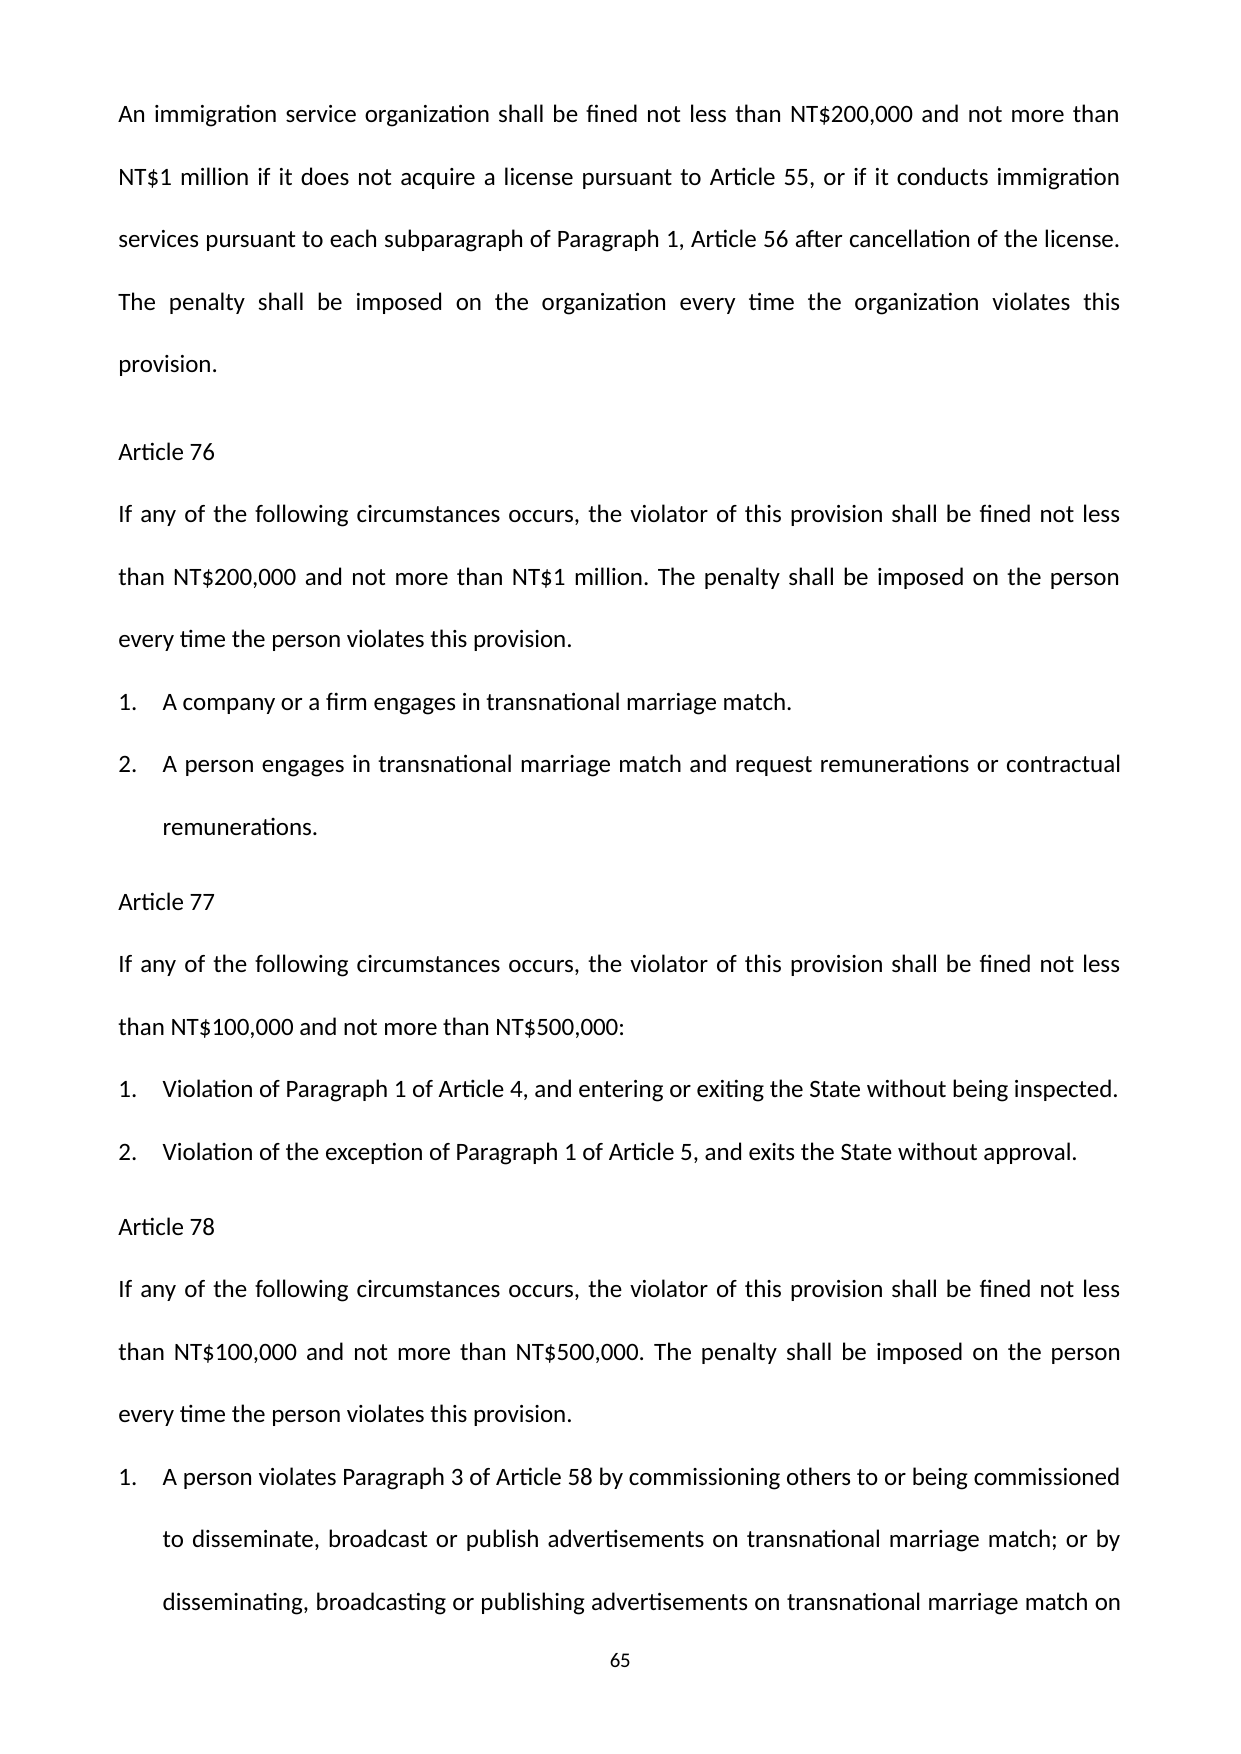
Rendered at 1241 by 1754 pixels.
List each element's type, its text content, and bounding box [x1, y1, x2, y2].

text Article 77 [118, 859, 1122, 922]
list A person violates Paragraph 3 of Article 58 by commissioning others to or being commissioned to disseminate, broadcast or publish advertisements on transnational marriage match; or by disseminating, broadcasting or publishing advertisements on transnational marriage match on [118, 1434, 1122, 1622]
text If any of the following circumstances occurs, the violator of this provision shall be fined not less than NT$100,000 and not more than NT$500,000. The penalty shall be imposed on the person every time the person violates this provision. [118, 1247, 1122, 1434]
list A company or a firm engages in transnational marriage match. [118, 659, 1122, 722]
text An immigration service organization shall be fined not less than NT$200,000 and not more than NT$1 million if it does not acquire a license pursuant to Article 55, or if it conducts immigration services pursuant to each subparagraph of Paragraph 1, Article 56 after cancellation of the license. The penalty shall be imposed on the organization every time the organization violates this provision. [118, 72, 1122, 384]
text Article 76 [118, 409, 1122, 472]
text If any of the following circumstances occurs, the violator of this provision shall be fined not less than NT$100,000 and not more than NT$500,000: [118, 922, 1122, 1047]
list Violation of Paragraph 1 of Article 4, and entering or exiting the State without being inspected. [118, 1047, 1122, 1109]
list Violation of the exception of Paragraph 1 of Article 5, and exits the State without approval. [118, 1109, 1122, 1172]
list A person engages in transnational marriage match and request remunerations or contractual remunerations. [118, 722, 1122, 847]
text Article 78 [118, 1184, 1122, 1247]
text If any of the following circumstances occurs, the violator of this provision shall be fined not less than NT$200,000 and not more than NT$1 million. The penalty shall be imposed on the person every time the person violates this provision. [118, 472, 1122, 659]
